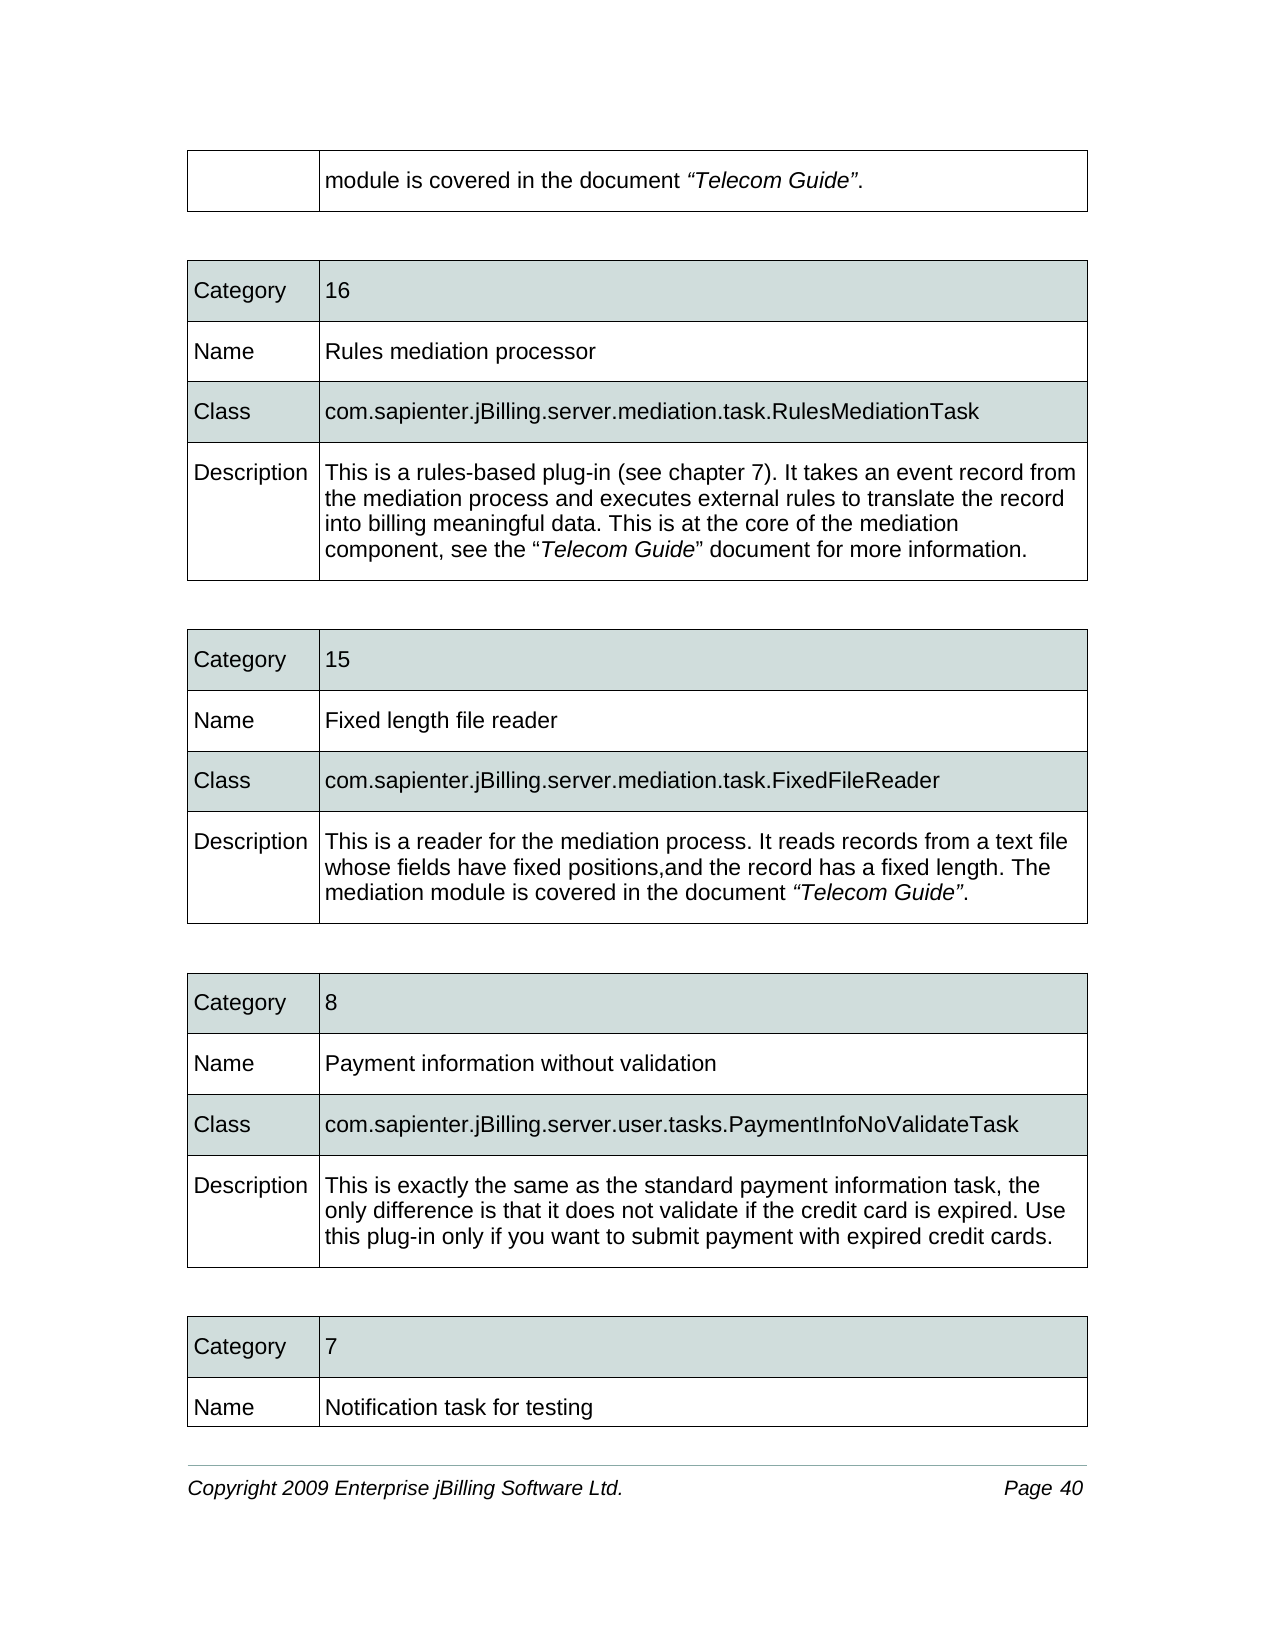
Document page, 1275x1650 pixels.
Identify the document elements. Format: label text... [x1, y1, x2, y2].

table_cell Class [188, 752, 319, 811]
table_cell Description [188, 1156, 319, 1267]
table_cell module is covered in the document “Telecom Guide”. [320, 151, 1087, 211]
table_cell Description [188, 812, 319, 923]
table_header Category [188, 630, 319, 690]
table_cell Fixed length file reader [320, 691, 1087, 751]
table_cell [188, 151, 319, 211]
table_cell Name [188, 1378, 319, 1426]
table_cell Payment information without validation [320, 1034, 1087, 1094]
table_cell Name [188, 322, 319, 381]
table_cell Description [188, 443, 319, 580]
table_cell Class [188, 382, 319, 442]
table_header 15 [320, 630, 1087, 690]
table_cell Class [188, 1095, 319, 1155]
table_cell Rules mediation processor [320, 322, 1087, 381]
table_cell com.sapienter.jBilling.server.mediation.task.FixedFileReader [320, 752, 1087, 811]
table_header Category [188, 974, 319, 1033]
table_cell com.sapienter.jBilling.server.user.tasks.PaymentInfoNoValidateTask [320, 1095, 1087, 1155]
table_cell Name [188, 691, 319, 751]
table_header Category [188, 261, 319, 321]
table_header 7 [320, 1317, 1087, 1377]
table_cell com.sapienter.jBilling.server.mediation.task.RulesMediationTask [320, 382, 1087, 442]
table_cell This is exactly the same as the standard payment information task, the only difference is that it does not validate if the credit card is expired. Use this plug-in only if you want to submit payment with expired credit cards. [320, 1156, 1087, 1267]
table_header 16 [320, 261, 1087, 321]
table_cell Name [188, 1034, 319, 1094]
table_header Category [188, 1317, 319, 1377]
table_cell Notification task for testing [320, 1378, 1087, 1426]
table_cell This is a reader for the mediation process. It reads records from a text file whose fields have fixed positions,and the record has a fixed length. The mediation module is covered in the document “Telecom Guide”. [320, 812, 1087, 923]
table_cell This is a rules-based plug-in (see chapter 7). It takes an event record from the mediation process and executes external rules to translate the record into billing meaningful data. This is at the core of the mediation component, see the “Telecom Guide” document for more information. [320, 443, 1087, 580]
table_header 8 [320, 974, 1087, 1033]
